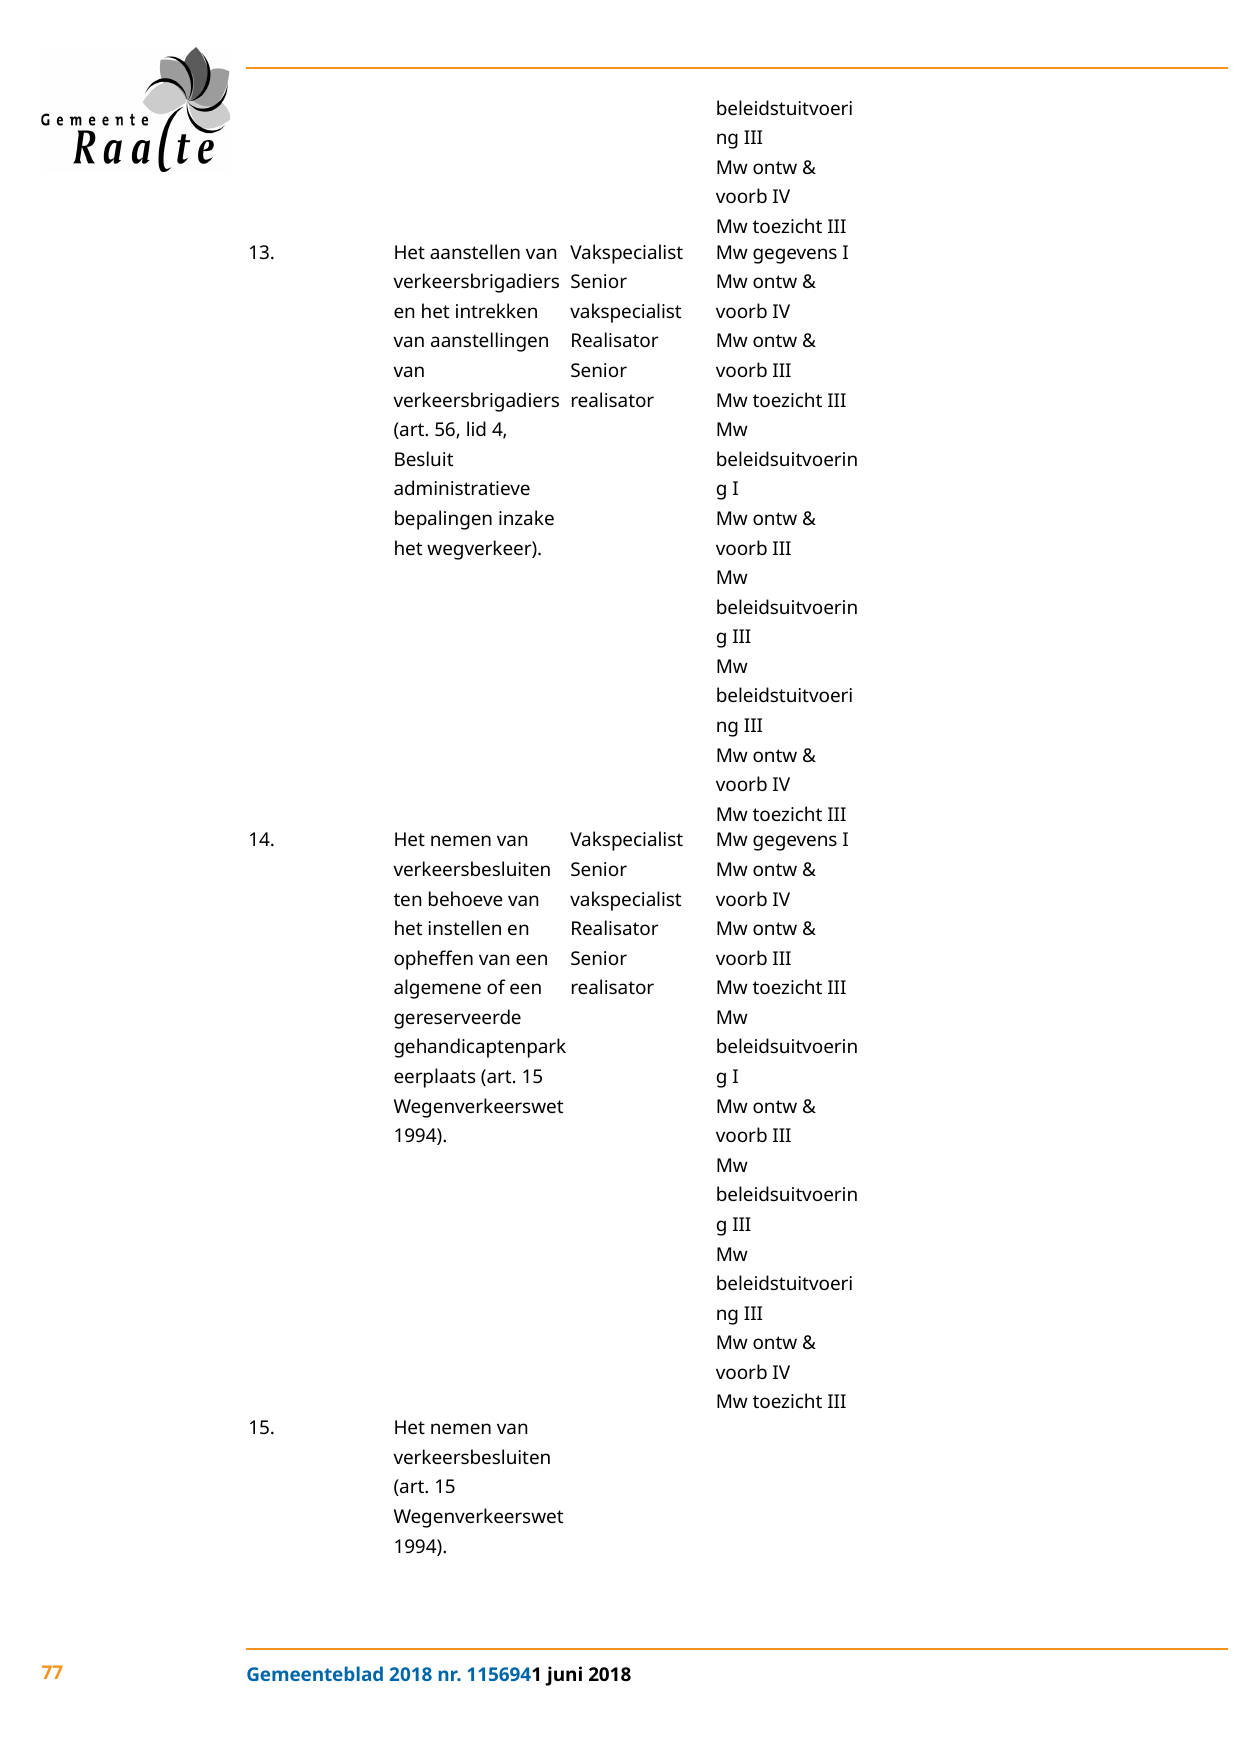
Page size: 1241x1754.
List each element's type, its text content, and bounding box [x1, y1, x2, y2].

table_cell Het aanstellen van verkeersbrigadiers en het intrekken van aanstellingen van verkeersbrigadiers (art. 56, lid 4, Besluit administratieve bepalingen inzake het wegverkeer). [393, 239, 570, 827]
table_cell [248, 95, 393, 239]
table_cell 14. [248, 827, 393, 1414]
table_cell [570, 95, 716, 239]
table_cell [1006, 239, 1152, 827]
table_cell Mw gegevens I Mw ontw & voorb IV Mw ontw & voorb III Mw toezicht III Mw beleidsuitvoering I Mw ontw & voorb III Mw beleidsuitvoering III Mw beleidstuitvoering III Mw ontw & voorb IV Mw toezicht III [716, 827, 861, 1414]
table_cell [393, 95, 570, 239]
table_cell [861, 95, 1006, 239]
table_cell [1006, 1415, 1152, 1558]
picture [41, 47, 231, 172]
table_cell Mw gegevens I Mw ontw & voorb IV Mw ontw & voorb III Mw toezicht III Mw beleidsuitvoering I Mw ontw & voorb III Mw beleidsuitvoering III Mw beleidstuitvoering III Mw ontw & voorb IV Mw toezicht III [716, 239, 861, 827]
table_cell Vakspecialist Senior vakspecialist Realisator Senior realisator [570, 239, 716, 827]
table_cell [570, 1415, 716, 1558]
table_cell beleidstuitvoering III Mw ontw & voorb IV Mw toezicht III [716, 95, 861, 239]
table_cell [861, 1415, 1006, 1558]
table_cell [1006, 827, 1152, 1414]
table_cell 13. [248, 239, 393, 827]
table_cell 15. [248, 1415, 393, 1558]
table_cell [716, 1415, 861, 1558]
table_cell Het nemen van verkeersbesluiten (art. 15 Wegenverkeerswet 1994). [393, 1415, 570, 1558]
table_cell [861, 827, 1006, 1414]
table_cell [861, 239, 1006, 827]
table_cell Het nemen van verkeersbesluiten ten behoeve van het instellen en opheffen van een algemene of een gereserveerde gehandicaptenparkeerplaats (art. 15 Wegenverkeerswet 1994). [393, 827, 570, 1414]
table_cell Vakspecialist Senior vakspecialist Realisator Senior realisator [570, 827, 716, 1414]
table_cell [1006, 95, 1152, 239]
